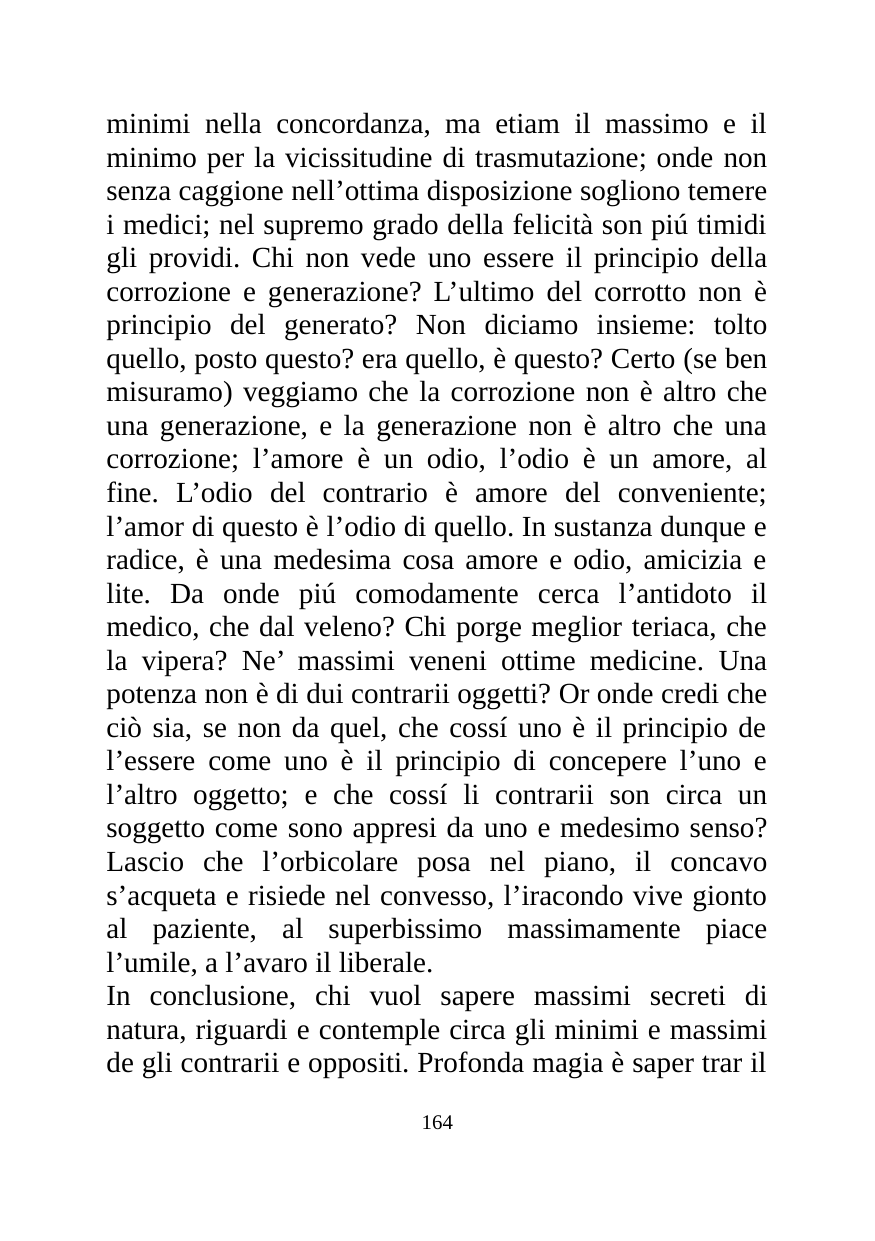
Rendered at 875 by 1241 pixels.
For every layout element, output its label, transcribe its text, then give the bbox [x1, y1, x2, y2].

text In conclusione, chi vuol sapere massimi secreti di natura, riguardi e contemple circa gli minimi e massimi de gli contrarii e oppositi. Profonda magia è saper trar il [106, 978, 768, 1079]
text minimi nella concordanza, ma etiam il massimo e il minimo per la vicissitudine di trasmutazione; onde non senza caggione nell’ottima disposizione sogliono temere i medici; nel supremo grado della felicità son piú timidi gli providi. Chi non vede uno essere il principio della corrozione e generazione? L’ultimo del corrotto non è principio del generato? Non diciamo insieme: tolto quello, posto questo? era quello, è questo? Certo (se ben misuramo) veggiamo che la corrozione non è altro che una generazione, e la generazione non è altro che una corrozione; l’amore è un odio, l’odio è un amore, al fine. L’odio del contrario è amore del conveniente; l’amor di questo è l’odio di quello. In sustanza dunque e radice, è una medesima cosa amore e odio, amicizia e lite. Da onde piú comodamente cerca l’antidoto il medico, che dal veleno? Chi porge meglior teriaca, che la vipera? Ne’ massimi veneni ottime medicine. Una potenza non è di dui contrarii oggetti? Or onde credi che ciò sia, se non da quel, che cossí uno è il principio de l’essere come uno è il principio di concepere l’uno e l’altro oggetto; e che cossí li contrarii son circa un soggetto come sono appresi da uno e medesimo senso? Lascio che l’orbicolare posa nel piano, il concavo s’acqueta e risiede nel convesso, l’iracondo vive gionto al paziente, al superbissimo massimamente piace l’umile, a l’avaro il liberale. [106, 106, 768, 978]
